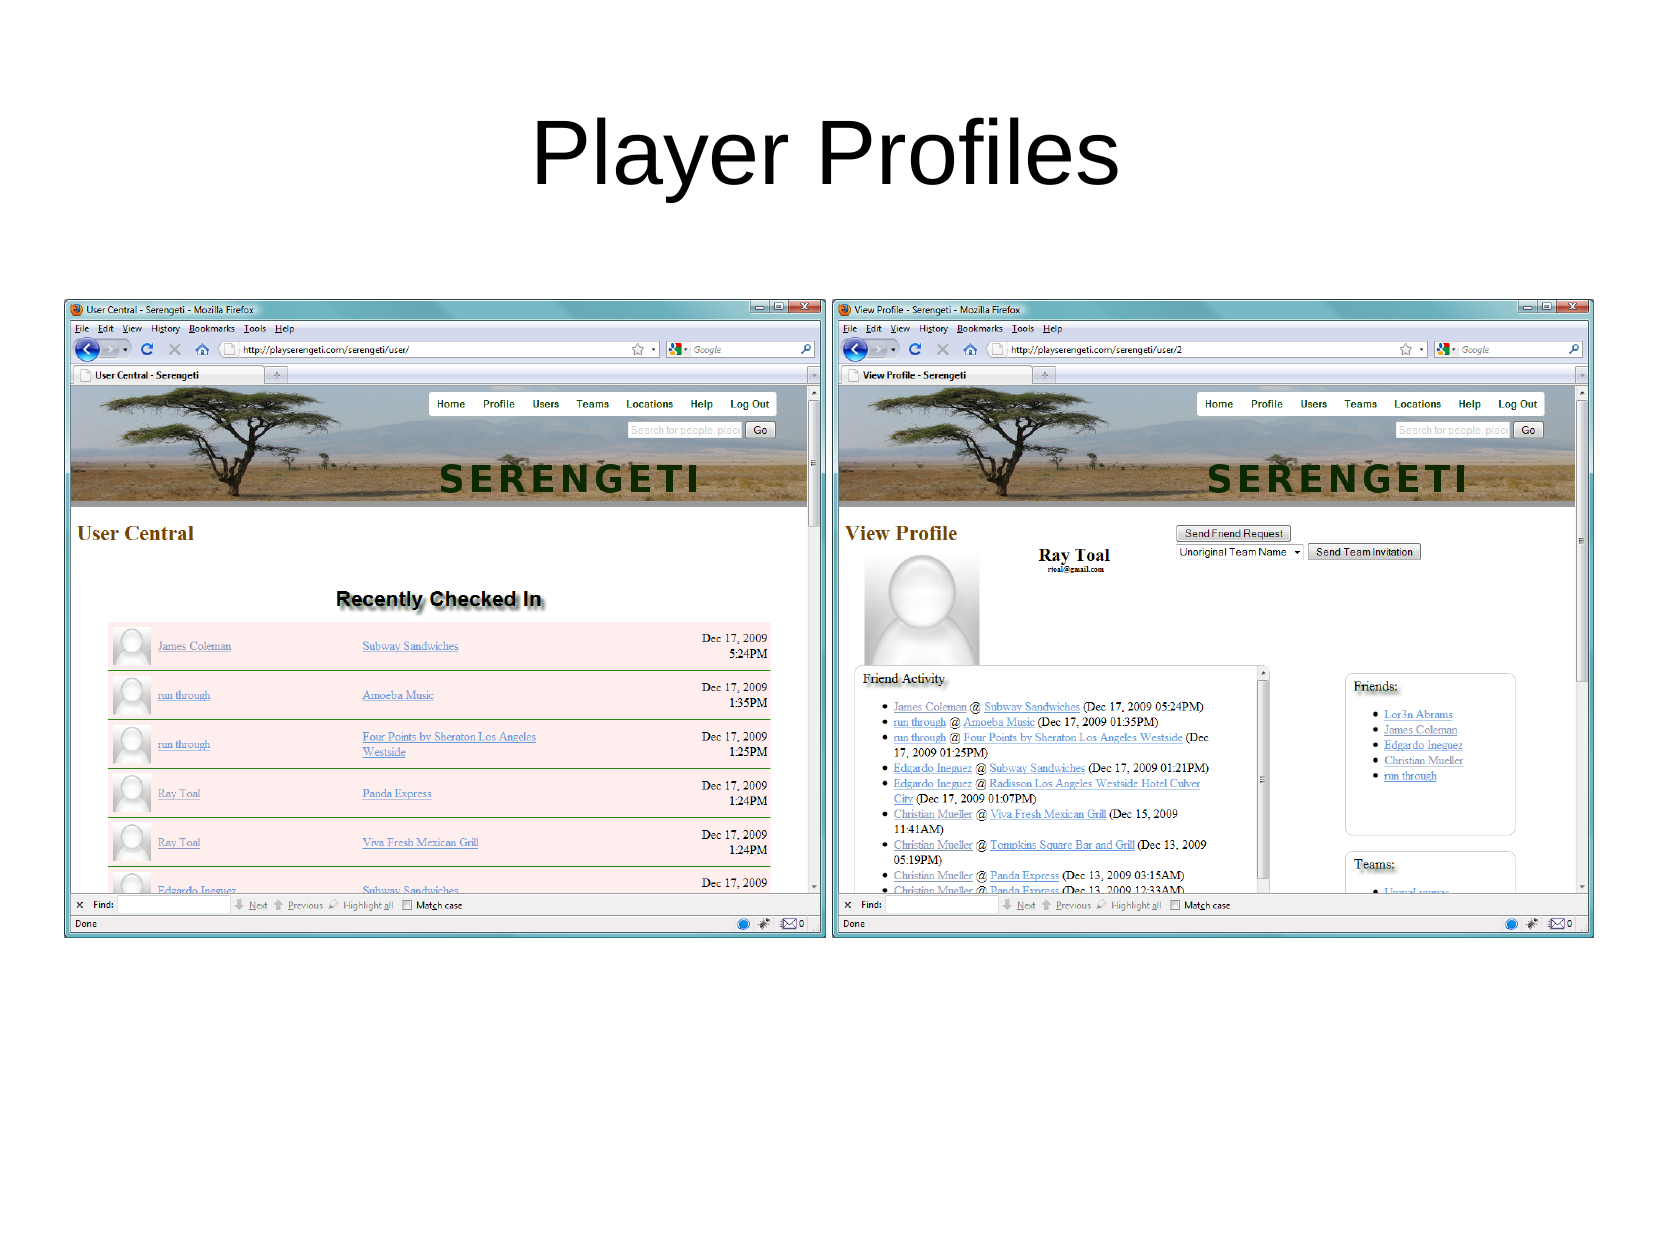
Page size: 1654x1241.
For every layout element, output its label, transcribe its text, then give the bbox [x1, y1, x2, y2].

title Player Profiles [82, 56, 1571, 250]
picture [832, 299, 1594, 938]
picture [64, 299, 826, 938]
